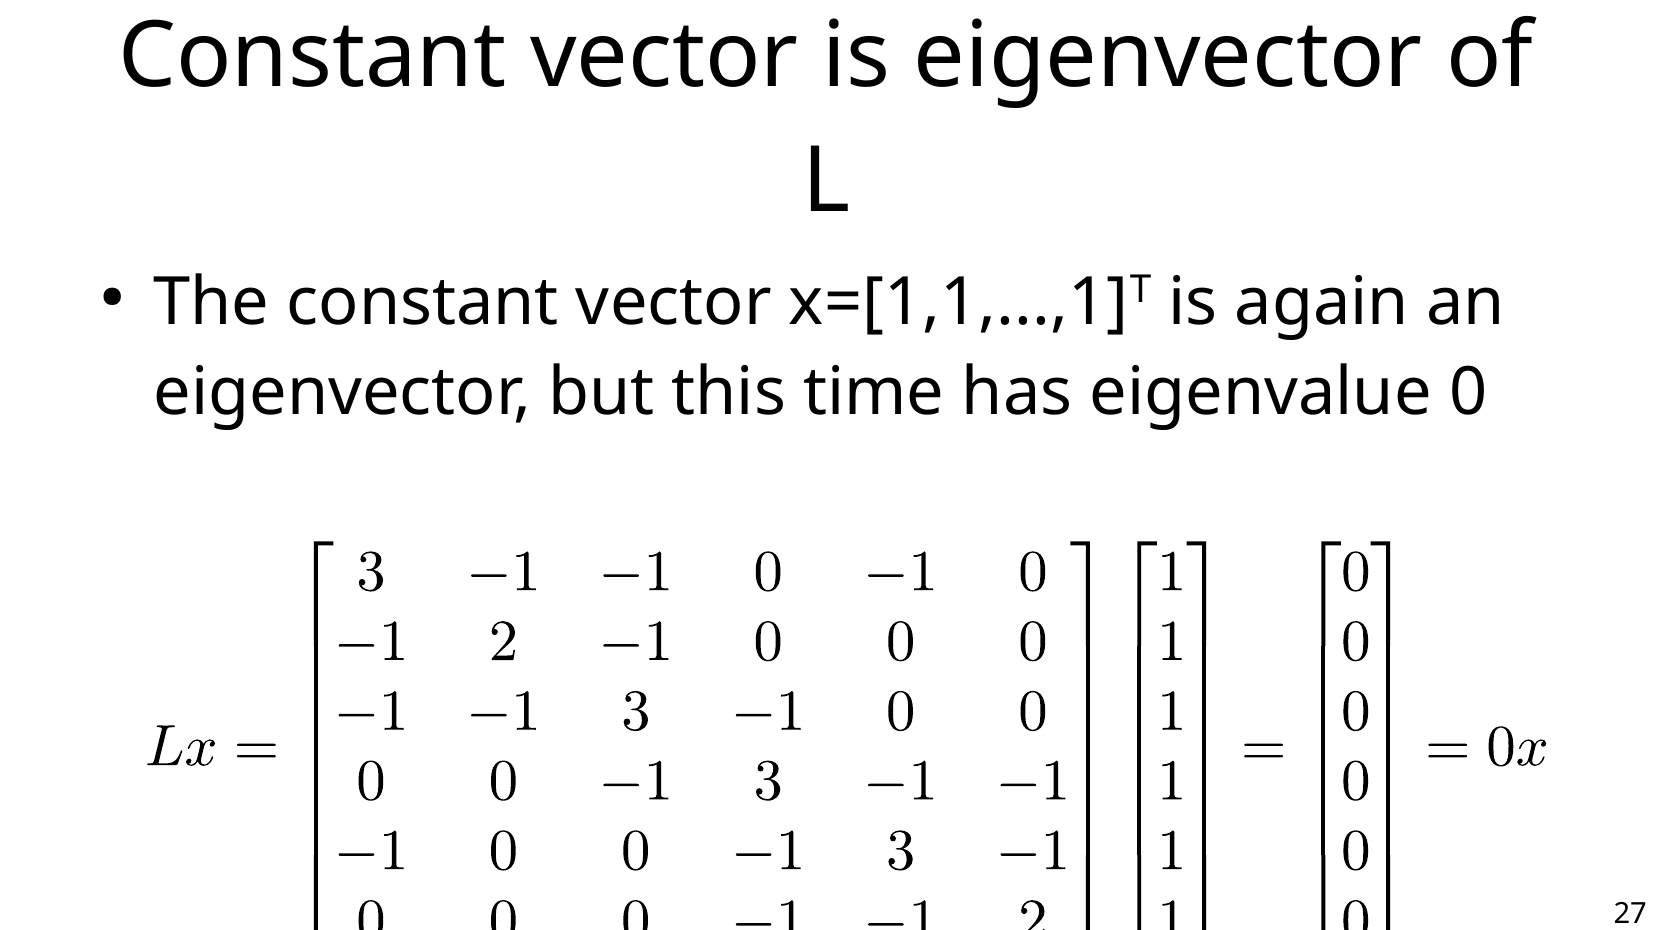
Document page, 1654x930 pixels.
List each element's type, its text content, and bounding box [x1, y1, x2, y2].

text_box [144, 541, 1549, 930]
title Constant vector is eigenvector of L [82, 49, 1571, 257]
list The constant vector x=[1,1,...,1]T is again an eigenvector, but this time has eigenvalue 0 [82, 290, 1571, 930]
